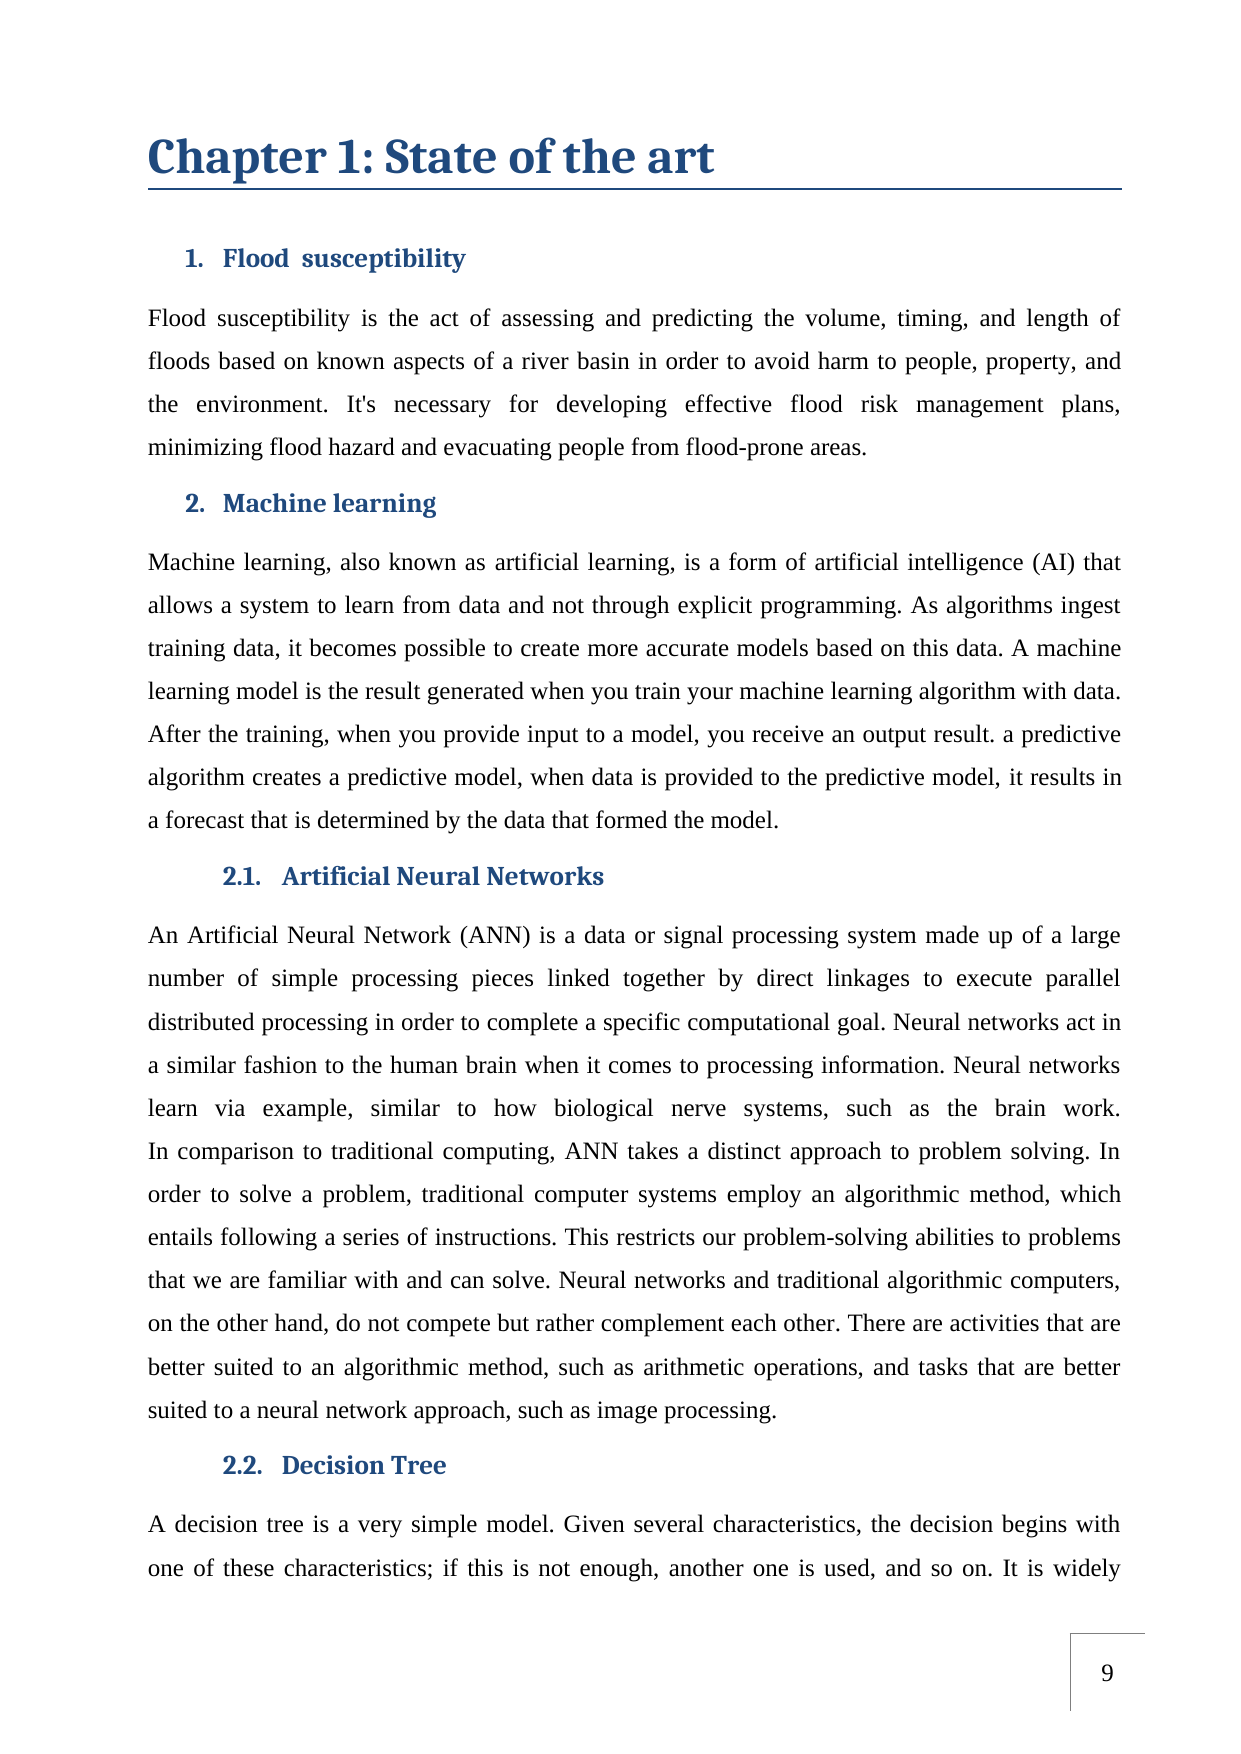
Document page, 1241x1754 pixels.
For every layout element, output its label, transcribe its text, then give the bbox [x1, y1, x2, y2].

subtitle Artificial Neural Networks [223, 861, 1122, 892]
subtitle Machine learning [185, 488, 1122, 519]
subtitle Chapter 1: State of the art [148, 129, 1122, 188]
subtitle Flood susceptibility [185, 243, 1122, 275]
text Flood susceptibility is the act of assessing and predicting the volume, timing, and length of floods based on known aspects of a river basin in order to avoid harm to people, property, and the environment. It's necessary for developing effective flood risk management plans, minimizing flood hazard and evacuating people from flood-prone areas. [148, 303, 1122, 461]
text A decision tree is a very simple model. Given several characteristics, the decision begins with one of these characteristics; if this is not enough, another one is used, and so on. It is widely [148, 1509, 1122, 1581]
text Machine learning, also known as artificial learning, is a form of artificial intelligence (AI) that allows a system to learn from data and not through explicit programming. As algorithms ingest training data, it becomes possible to create more accurate models based on this data. A machine learning model is the result generated when you train your machine learning algorithm with data. After the training, when you provide input to a model, you receive an output result. a predictive algorithm creates a predictive model, when data is provided to the predictive model, it results in a forecast that is determined by the data that formed the model. [148, 547, 1122, 834]
subtitle Decision Tree [223, 1450, 1122, 1482]
text An Artificial Neural Network (ANN) is a data or signal processing system made up of a large number of simple processing pieces linked together by direct linkages to execute parallel distributed processing in order to complete a specific computational goal. Neural networks act in a similar fashion to the human brain when it comes to processing information. Neural networks learn via example, similar to how biological nerve systems, such as the brain work. In comparison to traditional computing, ANN takes a distinct approach to problem solving. In order to solve a problem, traditional computer systems employ an algorithmic method, which entails following a series of instructions. This restricts our problem-solving abilities to problems that we are familiar with and can solve. Neural networks and traditional algorithmic computers, on the other hand, do not compete but rather complement each other. There are activities that are better suited to an algorithmic method, such as arithmetic operations, and tasks that are better suited to a neural network approach, such as image processing. [148, 920, 1122, 1423]
